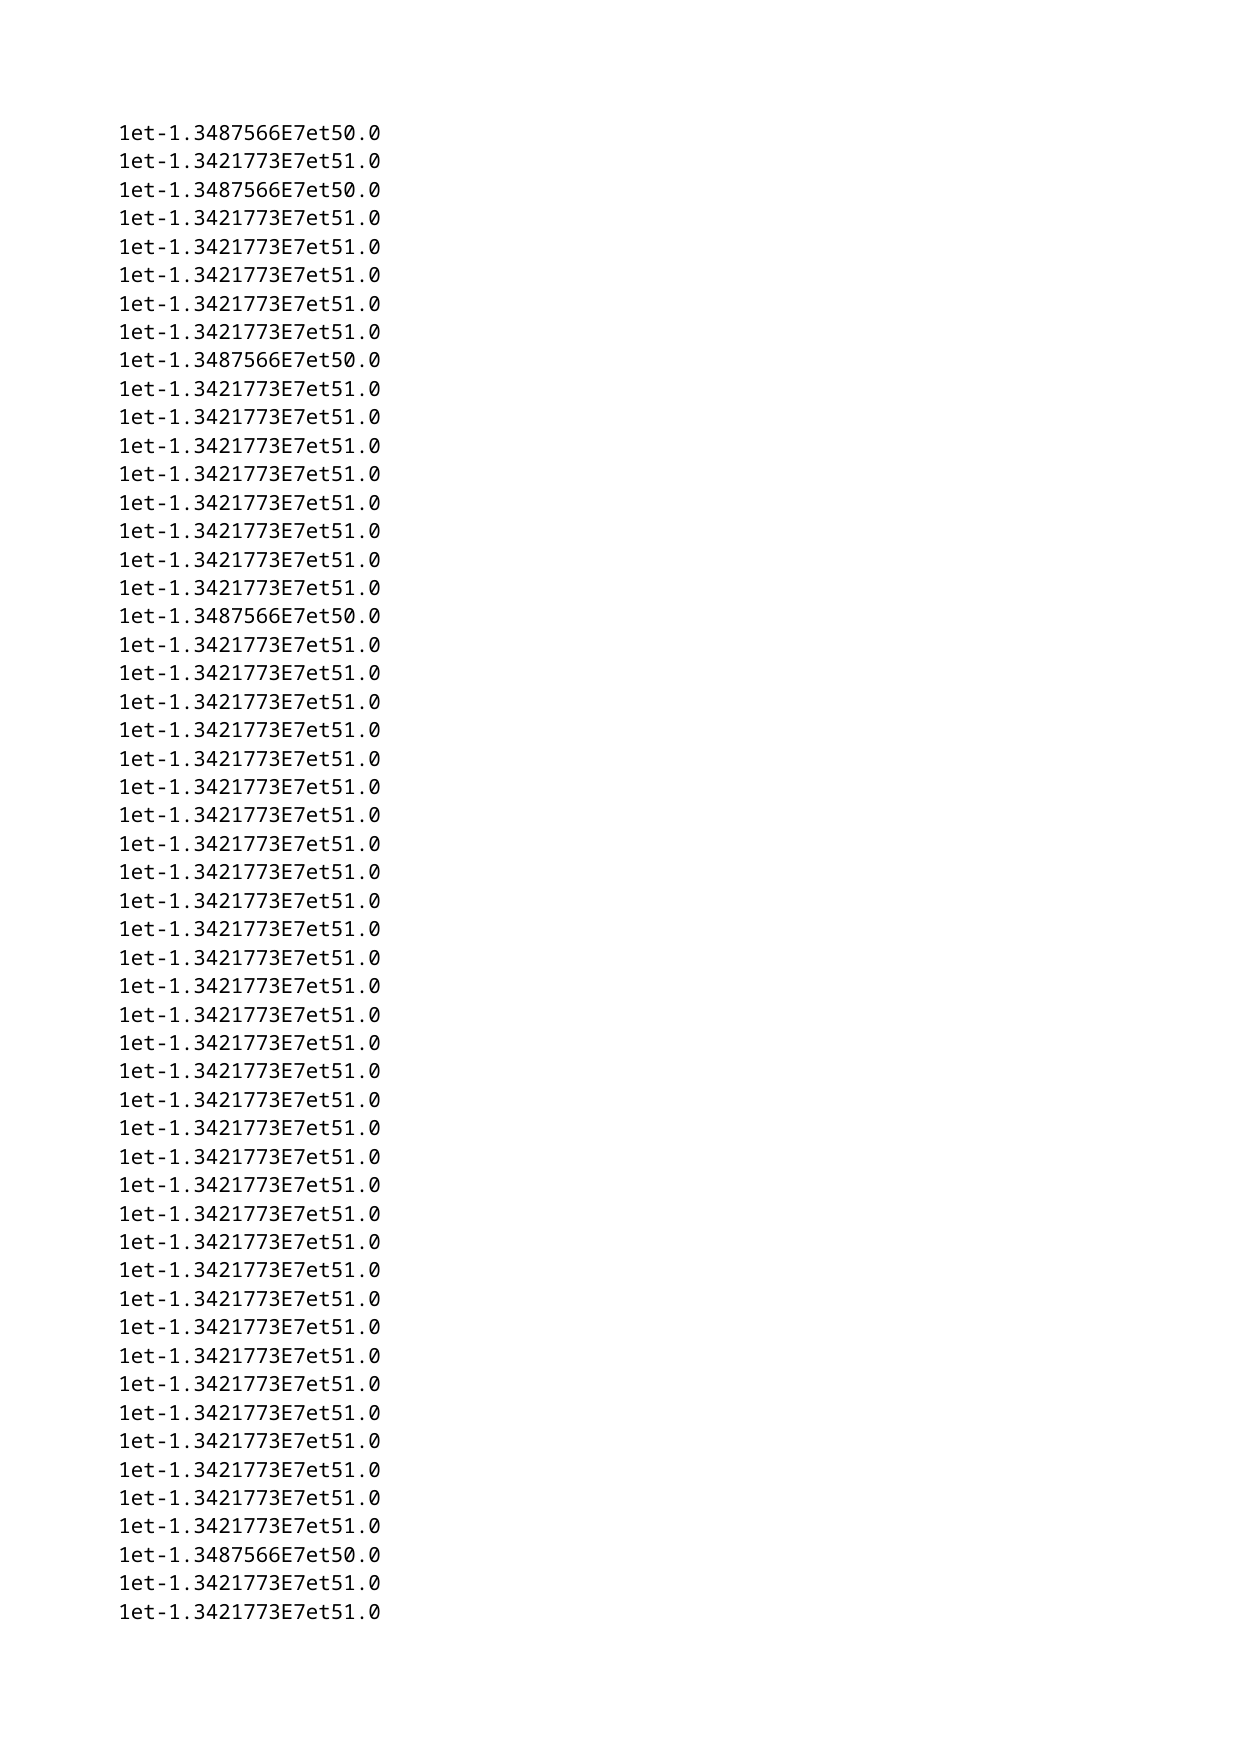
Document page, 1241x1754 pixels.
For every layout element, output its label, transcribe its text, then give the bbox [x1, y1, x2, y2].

text 1et-1.3421773E7et51.0 [118, 1142, 1122, 1170]
text 1et-1.3421773E7et51.0 [118, 687, 1122, 715]
text 1et-1.3421773E7et51.0 [118, 1312, 1122, 1341]
text 1et-1.3487566E7et50.0 [118, 175, 1122, 203]
text 1et-1.3421773E7et51.0 [118, 1398, 1122, 1426]
text 1et-1.3421773E7et51.0 [118, 203, 1122, 232]
text 1et-1.3421773E7et51.0 [118, 658, 1122, 687]
text 1et-1.3421773E7et51.0 [118, 260, 1122, 289]
text 1et-1.3421773E7et51.0 [118, 1341, 1122, 1369]
text 1et-1.3421773E7et51.0 [118, 744, 1122, 772]
text 1et-1.3487566E7et50.0 [118, 1540, 1122, 1568]
text 1et-1.3421773E7et51.0 [118, 1000, 1122, 1028]
text 1et-1.3421773E7et51.0 [118, 630, 1122, 658]
text 1et-1.3487566E7et50.0 [118, 346, 1122, 374]
text 1et-1.3421773E7et51.0 [118, 545, 1122, 573]
text 1et-1.3421773E7et51.0 [118, 1597, 1122, 1625]
text 1et-1.3421773E7et51.0 [118, 1057, 1122, 1085]
text 1et-1.3421773E7et51.0 [118, 402, 1122, 431]
text 1et-1.3421773E7et51.0 [118, 886, 1122, 914]
text 1et-1.3421773E7et51.0 [118, 1170, 1122, 1199]
text 1et-1.3421773E7et51.0 [118, 317, 1122, 346]
text 1et-1.3421773E7et51.0 [118, 1113, 1122, 1142]
text 1et-1.3421773E7et51.0 [118, 1455, 1122, 1483]
text 1et-1.3421773E7et51.0 [118, 1227, 1122, 1256]
text 1et-1.3421773E7et51.0 [118, 516, 1122, 545]
text 1et-1.3421773E7et51.0 [118, 1426, 1122, 1455]
text 1et-1.3421773E7et51.0 [118, 1483, 1122, 1512]
text 1et-1.3421773E7et51.0 [118, 943, 1122, 971]
text 1et-1.3487566E7et50.0 [118, 118, 1122, 147]
text 1et-1.3421773E7et51.0 [118, 1028, 1122, 1057]
text 1et-1.3421773E7et51.0 [118, 459, 1122, 488]
text 1et-1.3421773E7et51.0 [118, 1512, 1122, 1540]
text 1et-1.3421773E7et51.0 [118, 1284, 1122, 1312]
text 1et-1.3421773E7et51.0 [118, 1568, 1122, 1597]
text 1et-1.3421773E7et51.0 [118, 914, 1122, 943]
text 1et-1.3421773E7et51.0 [118, 772, 1122, 801]
text 1et-1.3421773E7et51.0 [118, 971, 1122, 1000]
text 1et-1.3421773E7et51.0 [118, 857, 1122, 886]
text 1et-1.3421773E7et51.0 [118, 1256, 1122, 1284]
text 1et-1.3421773E7et51.0 [118, 1199, 1122, 1227]
text 1et-1.3421773E7et51.0 [118, 232, 1122, 260]
text 1et-1.3421773E7et51.0 [118, 488, 1122, 516]
text 1et-1.3487566E7et50.0 [118, 602, 1122, 630]
text 1et-1.3421773E7et51.0 [118, 829, 1122, 857]
text 1et-1.3421773E7et51.0 [118, 1369, 1122, 1398]
text 1et-1.3421773E7et51.0 [118, 289, 1122, 317]
text 1et-1.3421773E7et51.0 [118, 715, 1122, 744]
text 1et-1.3421773E7et51.0 [118, 573, 1122, 602]
text 1et-1.3421773E7et51.0 [118, 374, 1122, 402]
text 1et-1.3421773E7et51.0 [118, 147, 1122, 175]
text 1et-1.3421773E7et51.0 [118, 431, 1122, 459]
text 1et-1.3421773E7et51.0 [118, 1085, 1122, 1113]
text 1et-1.3421773E7et51.0 [118, 801, 1122, 829]
